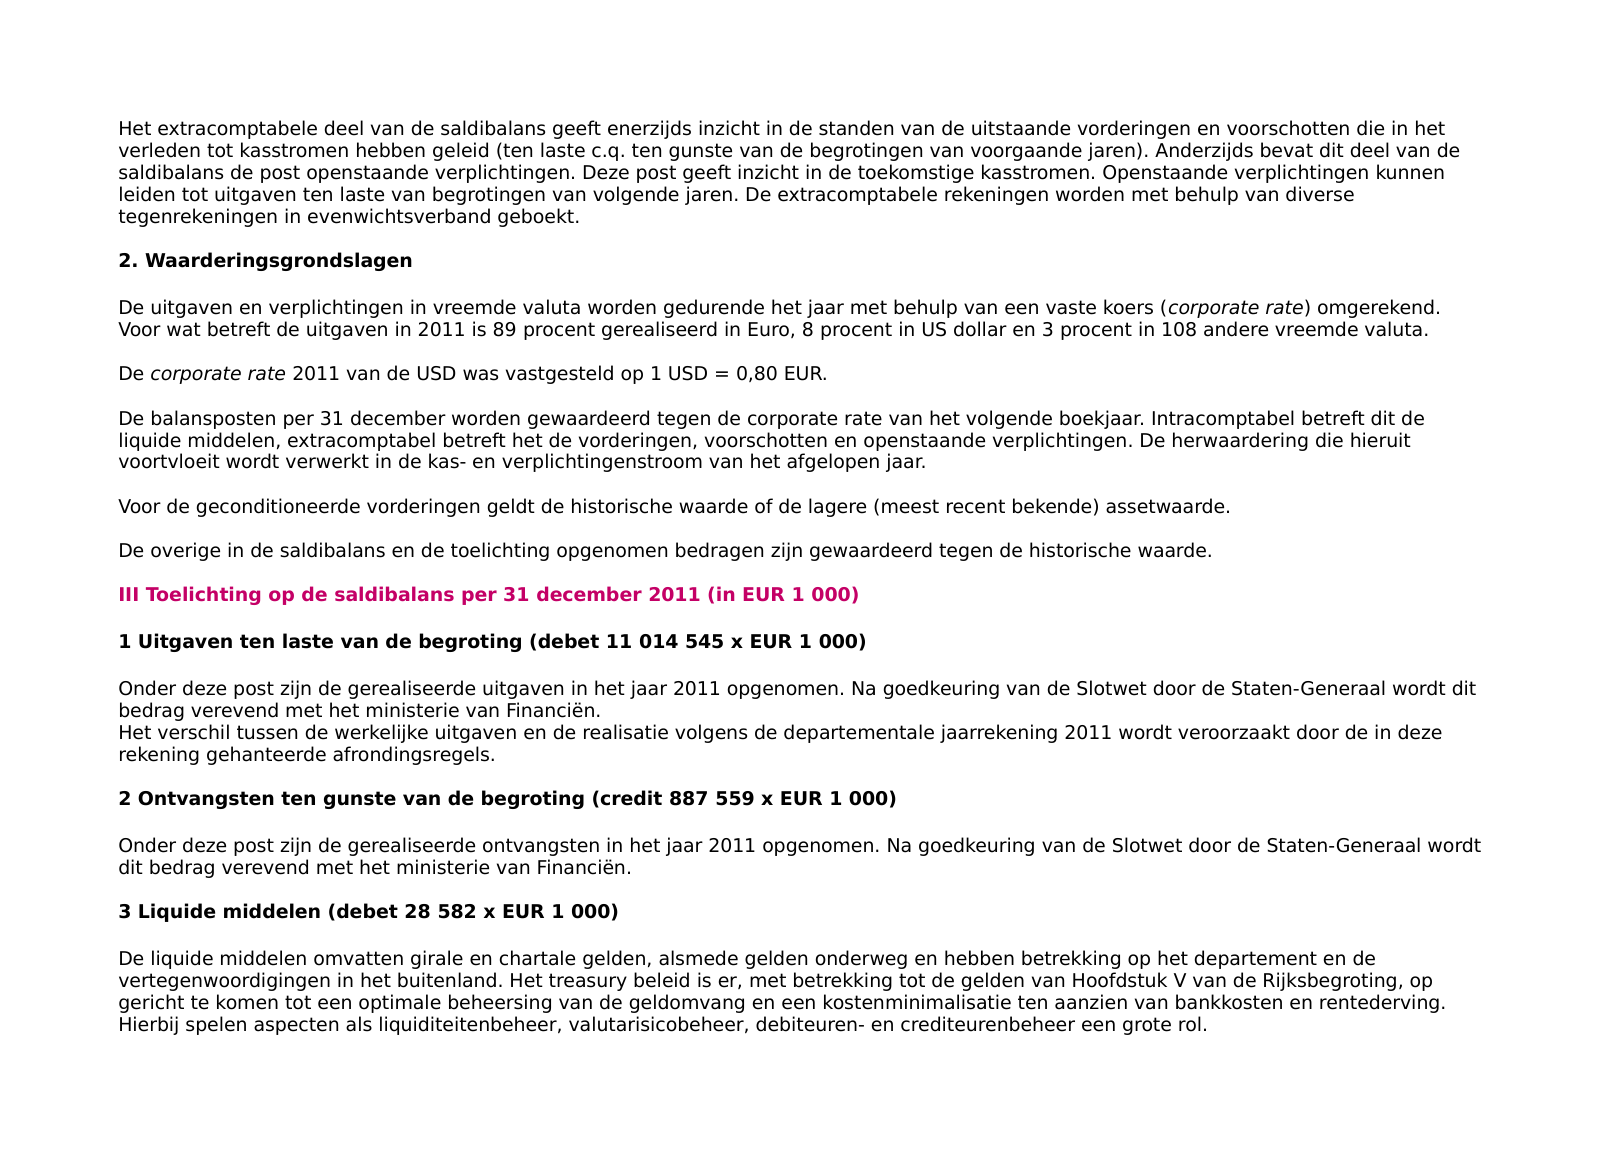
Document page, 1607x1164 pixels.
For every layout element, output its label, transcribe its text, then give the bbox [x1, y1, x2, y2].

subtitle 3 Liquide middelen (debet 28 582 x EUR 1 000) [118, 901, 1488, 923]
subtitle 2. Waarderingsgrondslagen [118, 250, 1488, 272]
text Het extracomptabele deel van de saldibalans geeft enerzijds inzicht in de standen van de uitstaande vorderingen en voorschotten die in het verleden tot kasstromen hebben geleid (ten laste c.q. ten gunste van de begrotingen van voorgaande jaren). Anderzijds bevat dit deel van de saldibalans de post openstaande verplichtingen. Deze post geeft inzicht in de toekomstige kasstromen. Openstaande verplichtingen kunnen leiden tot uitgaven ten laste van begrotingen van volgende jaren. De extracomptabele rekeningen worden met behulp van diverse tegenrekeningen in evenwichtsverband geboekt. [118, 118, 1488, 228]
subtitle 2 Ontvangsten ten gunste van de begroting (credit 887 559 x EUR 1 000) [118, 788, 1488, 810]
text De uitgaven en verplichtingen in vreemde valuta worden gedurende het jaar met behulp van een vaste koers (corporate rate) omgerekend. Voor wat betreft de uitgaven in 2011 is 89 procent gerealiseerd in Euro, 8 procent in US dollar en 3 procent in 108 andere vreemde valuta. [118, 297, 1488, 341]
text De corporate rate 2011 van de USD was vastgesteld op 1 USD = 0,80 EUR. [118, 363, 1488, 385]
text Het verschil tussen de werkelijke uitgaven en de realisatie volgens de departementale jaarrekening 2011 wordt veroorzaakt door de in deze rekening gehanteerde afrondingsregels. [118, 722, 1488, 766]
text Voor de geconditioneerde vorderingen geldt de historische waarde of de lagere (meest recent bekende) assetwaarde. [118, 496, 1488, 518]
subtitle 1 Uitgaven ten laste van de begroting (debet 11 014 545 x EUR 1 000) [118, 631, 1488, 653]
text Onder deze post zijn de gerealiseerde ontvangsten in het jaar 2011 opgenomen. Na goedkeuring van de Slotwet door de Staten-Generaal wordt dit bedrag verevend met het ministerie van Financiën. [118, 835, 1488, 879]
text Onder deze post zijn de gerealiseerde uitgaven in het jaar 2011 opgenomen. Na goedkeuring van de Slotwet door de Staten-Generaal wordt dit bedrag verevend met het ministerie van Financiën. [118, 678, 1488, 722]
text De balansposten per 31 december worden gewaardeerd tegen de corporate rate van het volgende boekjaar. Intracomptabel betreft dit de liquide middelen, extracomptabel betreft het de vorderingen, voorschotten en openstaande verplichtingen. De herwaardering die hieruit voortvloeit wordt verwerkt in de kas- en verplichtingenstroom van het afgelopen jaar. [118, 407, 1488, 473]
text De overige in de saldibalans en de toelichting opgenomen bedragen zijn gewaardeerd tegen de historische waarde. [118, 540, 1488, 562]
text De liquide middelen omvatten girale en chartale gelden, alsmede gelden onderweg en hebben betrekking op het departement en de vertegenwoordigingen in het buitenland. Het treasury beleid is er, met betrekking tot de gelden van Hoofdstuk V van de Rijksbegroting, op gericht te komen tot een optimale beheersing van de geldomvang en een kostenminimalisatie ten aanzien van bankkosten en rentederving. Hierbij spelen aspecten als liquiditeitenbeheer, valutarisicobeheer, debiteuren- en crediteurenbeheer een grote rol. [118, 948, 1488, 1036]
subtitle III Toelichting op de saldibalans per 31 december 2011 (in EUR 1 000) [118, 584, 1488, 606]
